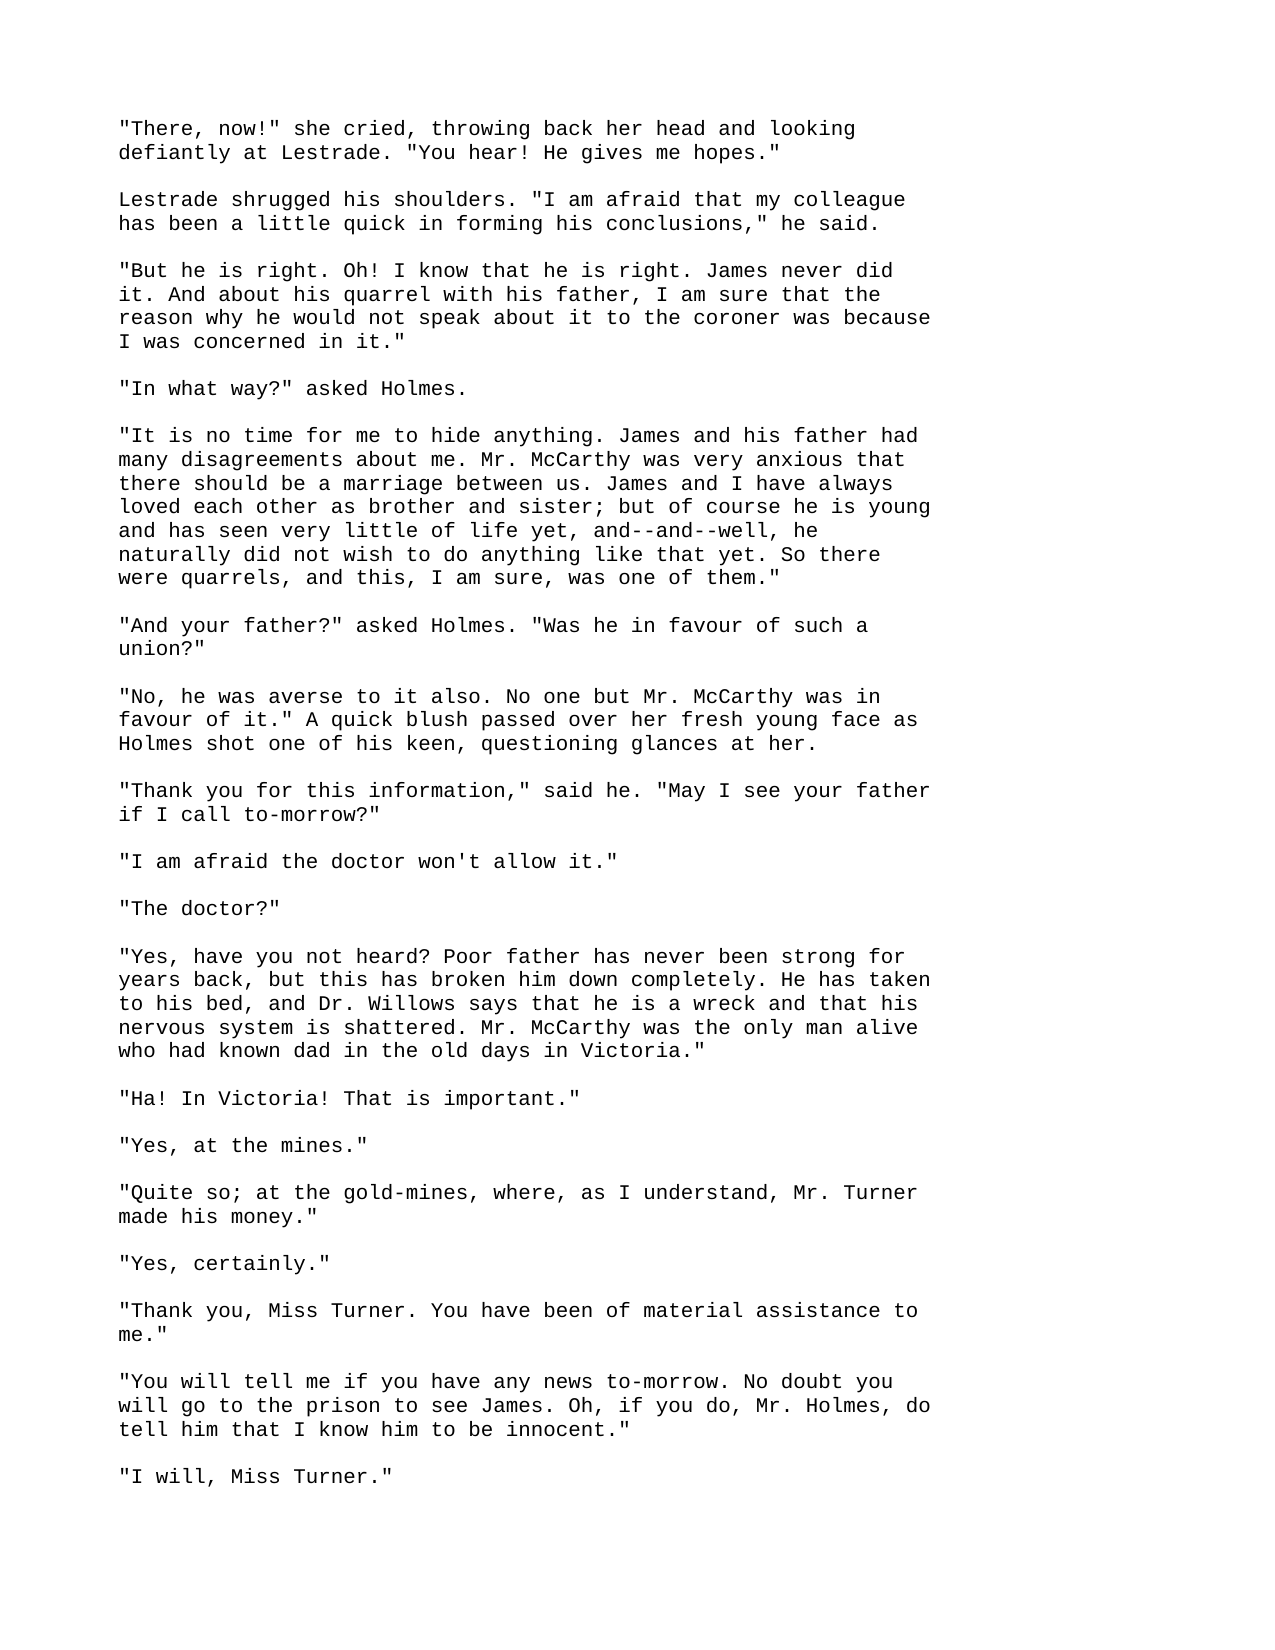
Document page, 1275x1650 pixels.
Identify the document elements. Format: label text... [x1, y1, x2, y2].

text union?" [118, 638, 1157, 662]
text to his bed, and Dr. Willows says that he is a wreck and that his [118, 993, 1157, 1017]
text nervous system is shattered. Mr. McCarthy was the only man alive [118, 1017, 1157, 1040]
text will go to the prison to see James. Oh, if you do, Mr. Holmes, do [118, 1395, 1157, 1419]
text "Yes, at the mines." [118, 1135, 1157, 1158]
text were quarrels, and this, I am sure, was one of them." [118, 567, 1157, 591]
text reason why he would not speak about it to the coroner was because [118, 307, 1157, 331]
text naturally did not wish to do anything like that yet. So there [118, 544, 1157, 567]
text "I will, Miss Turner." [118, 1466, 1157, 1489]
text "There, now!" she cried, throwing back her head and looking [118, 118, 1157, 142]
text defiantly at Lestrade. "You hear! He gives me hopes." [118, 142, 1157, 165]
text "Quite so; at the gold-mines, where, as I understand, Mr. Turner [118, 1182, 1157, 1206]
text "Ha! In Victoria! That is important." [118, 1088, 1157, 1111]
text if I call to-morrow?" [118, 804, 1157, 827]
text "Yes, have you not heard? Poor father has never been strong for [118, 946, 1157, 969]
text Lestrade shrugged his shoulders. "I am afraid that my colleague [118, 189, 1157, 213]
text "Thank you for this information," said he. "May I see your father [118, 780, 1157, 804]
text "And your father?" asked Holmes. "Was he in favour of such a [118, 615, 1157, 638]
text many disagreements about me. Mr. McCarthy was very anxious that [118, 449, 1157, 473]
text "In what way?" asked Holmes. [118, 378, 1157, 402]
text "Thank you, Miss Turner. You have been of material assistance to [118, 1300, 1157, 1324]
text it. And about his quarrel with his father, I am sure that the [118, 284, 1157, 307]
text "I am afraid the doctor won't allow it." [118, 851, 1157, 875]
text and has seen very little of life yet, and--and--well, he [118, 520, 1157, 544]
text has been a little quick in forming his conclusions," he said. [118, 213, 1157, 236]
text made his money." [118, 1206, 1157, 1229]
text there should be a marriage between us. James and I have always [118, 473, 1157, 496]
text "The doctor?" [118, 898, 1157, 922]
text "It is no time for me to hide anything. James and his father had [118, 426, 1157, 449]
text favour of it." A quick blush passed over her fresh young face as [118, 709, 1157, 733]
text "You will tell me if you have any news to-morrow. No doubt you [118, 1371, 1157, 1395]
text "No, he was averse to it also. No one but Mr. McCarthy was in [118, 686, 1157, 709]
text "Yes, certainly." [118, 1253, 1157, 1277]
text loved each other as brother and sister; but of course he is young [118, 496, 1157, 520]
text years back, but this has broken him down completely. He has taken [118, 969, 1157, 993]
text I was concerned in it." [118, 331, 1157, 354]
text tell him that I know him to be innocent." [118, 1419, 1157, 1442]
text who had known dad in the old days in Victoria." [118, 1040, 1157, 1064]
text me." [118, 1324, 1157, 1348]
text "But he is right. Oh! I know that he is right. James never did [118, 260, 1157, 284]
text Holmes shot one of his keen, questioning glances at her. [118, 733, 1157, 757]
